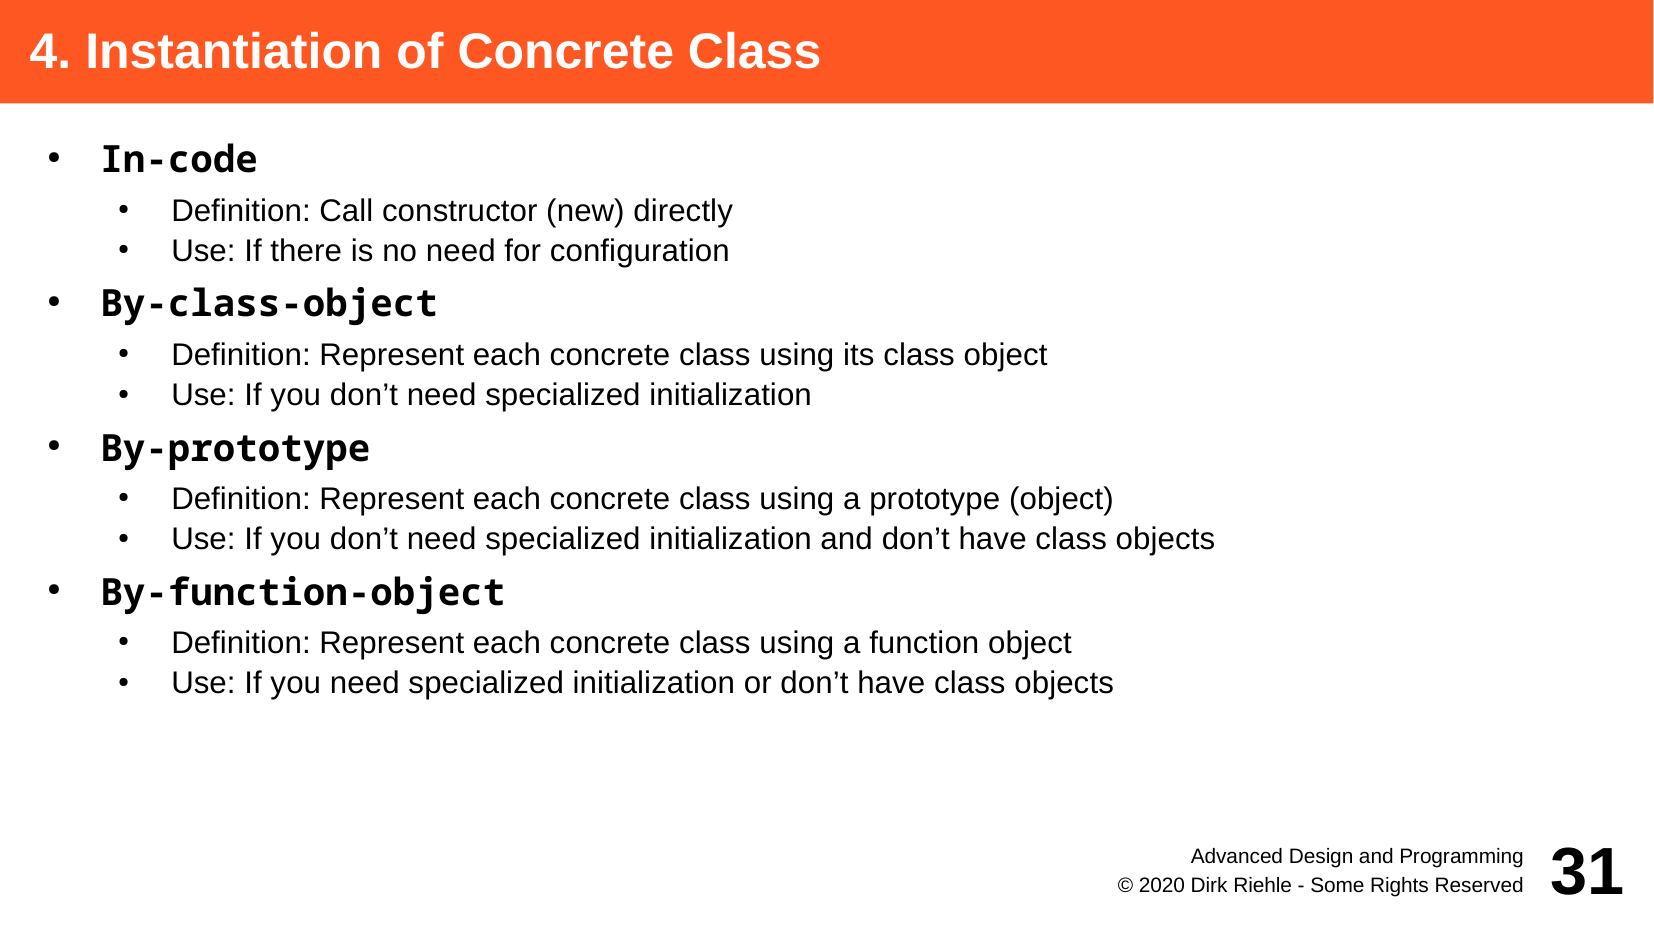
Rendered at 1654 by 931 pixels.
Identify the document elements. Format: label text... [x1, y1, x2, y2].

list In-code Definition: Call constructor (new) directly Use: If there is no need for configuration By-class-object Definition: Represent each concrete class using its class object Use: If you don’t need specialized initialization By-prototype Definition: Represent each concrete class using a prototype (object) Use: If you don’t need specialized initialization and don’t have class objects By-function-object Definition: Represent each concrete class using a function object Use: If you need specialized initialization or don’t have class objects [29, 132, 1625, 813]
title 4. Instantiation of Concrete Class [0, 0, 1654, 104]
